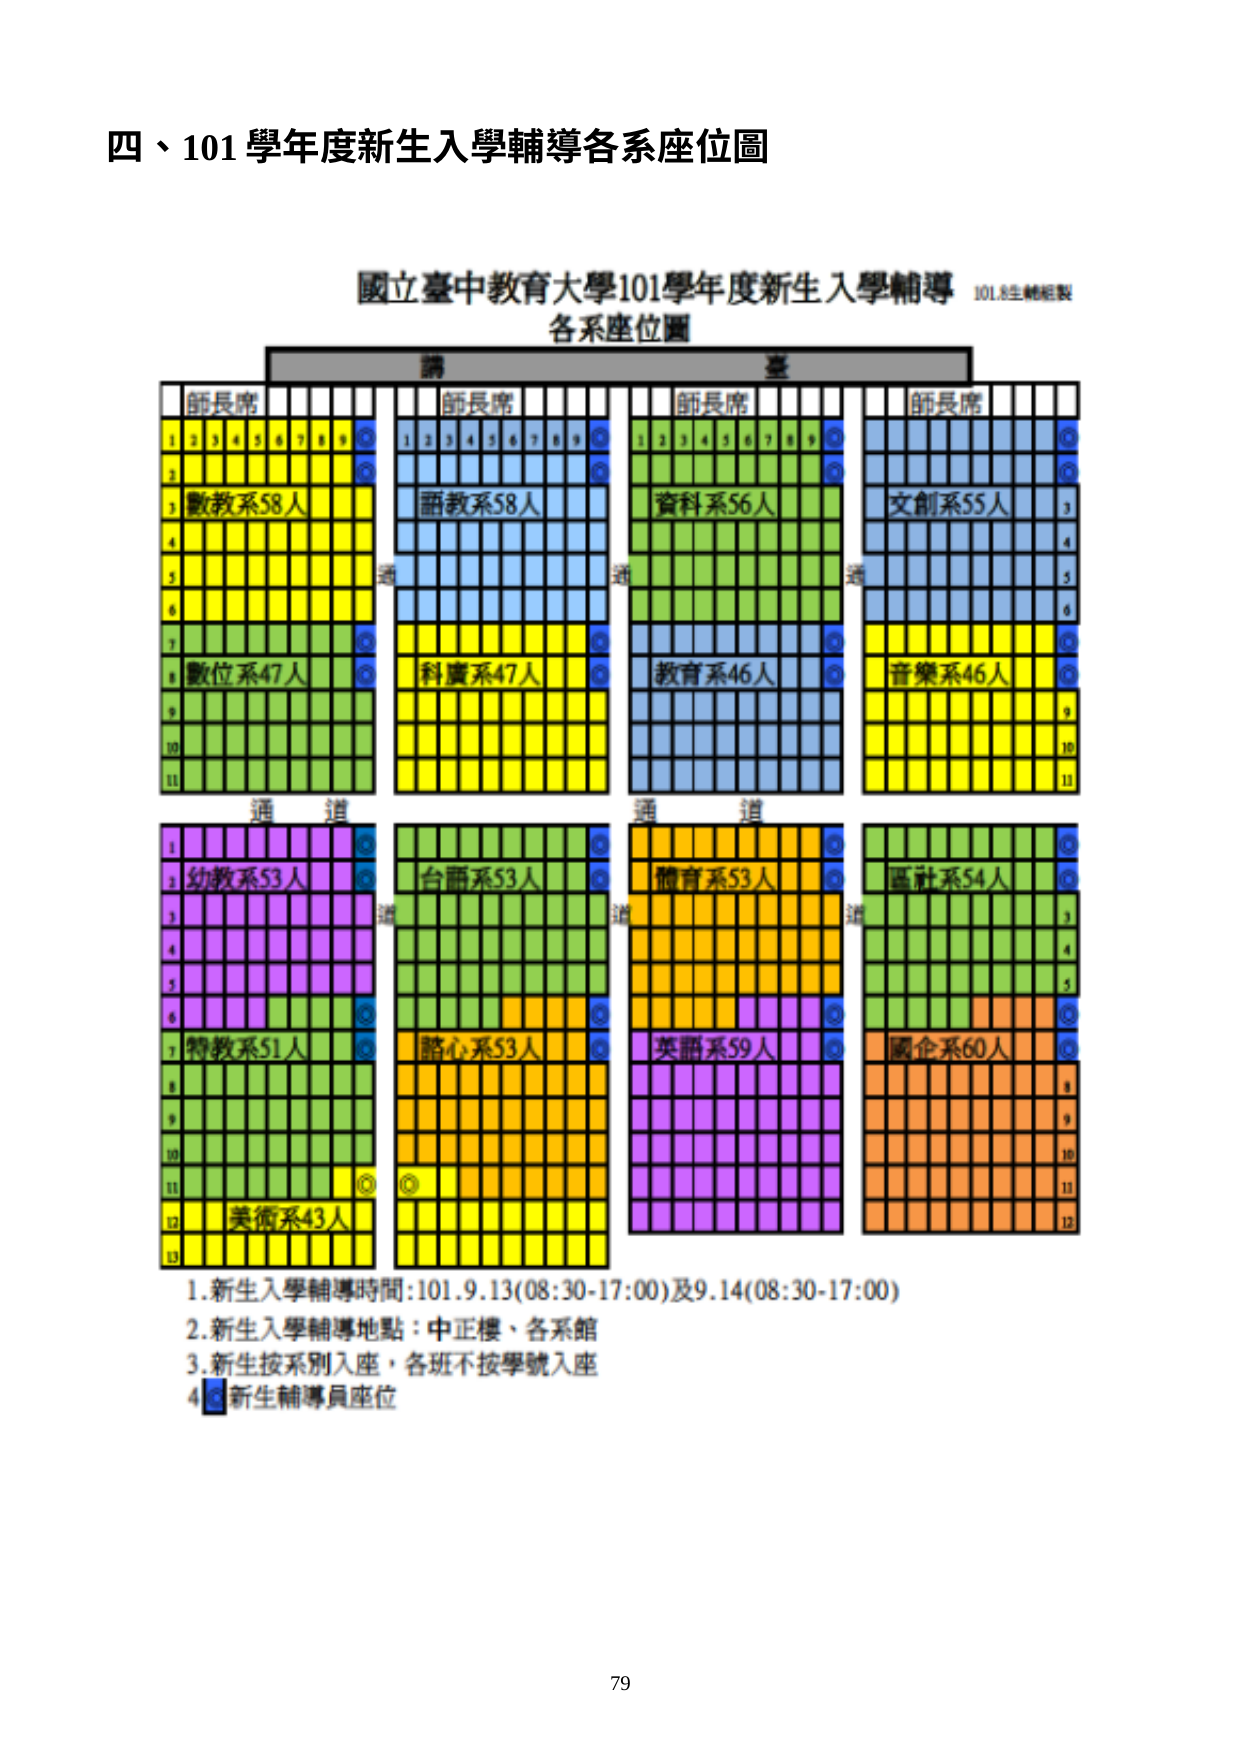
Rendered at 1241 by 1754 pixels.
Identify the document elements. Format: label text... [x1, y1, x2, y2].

text 四、101學年度新生入學輔導各系座位圖 [106, 116, 1134, 171]
